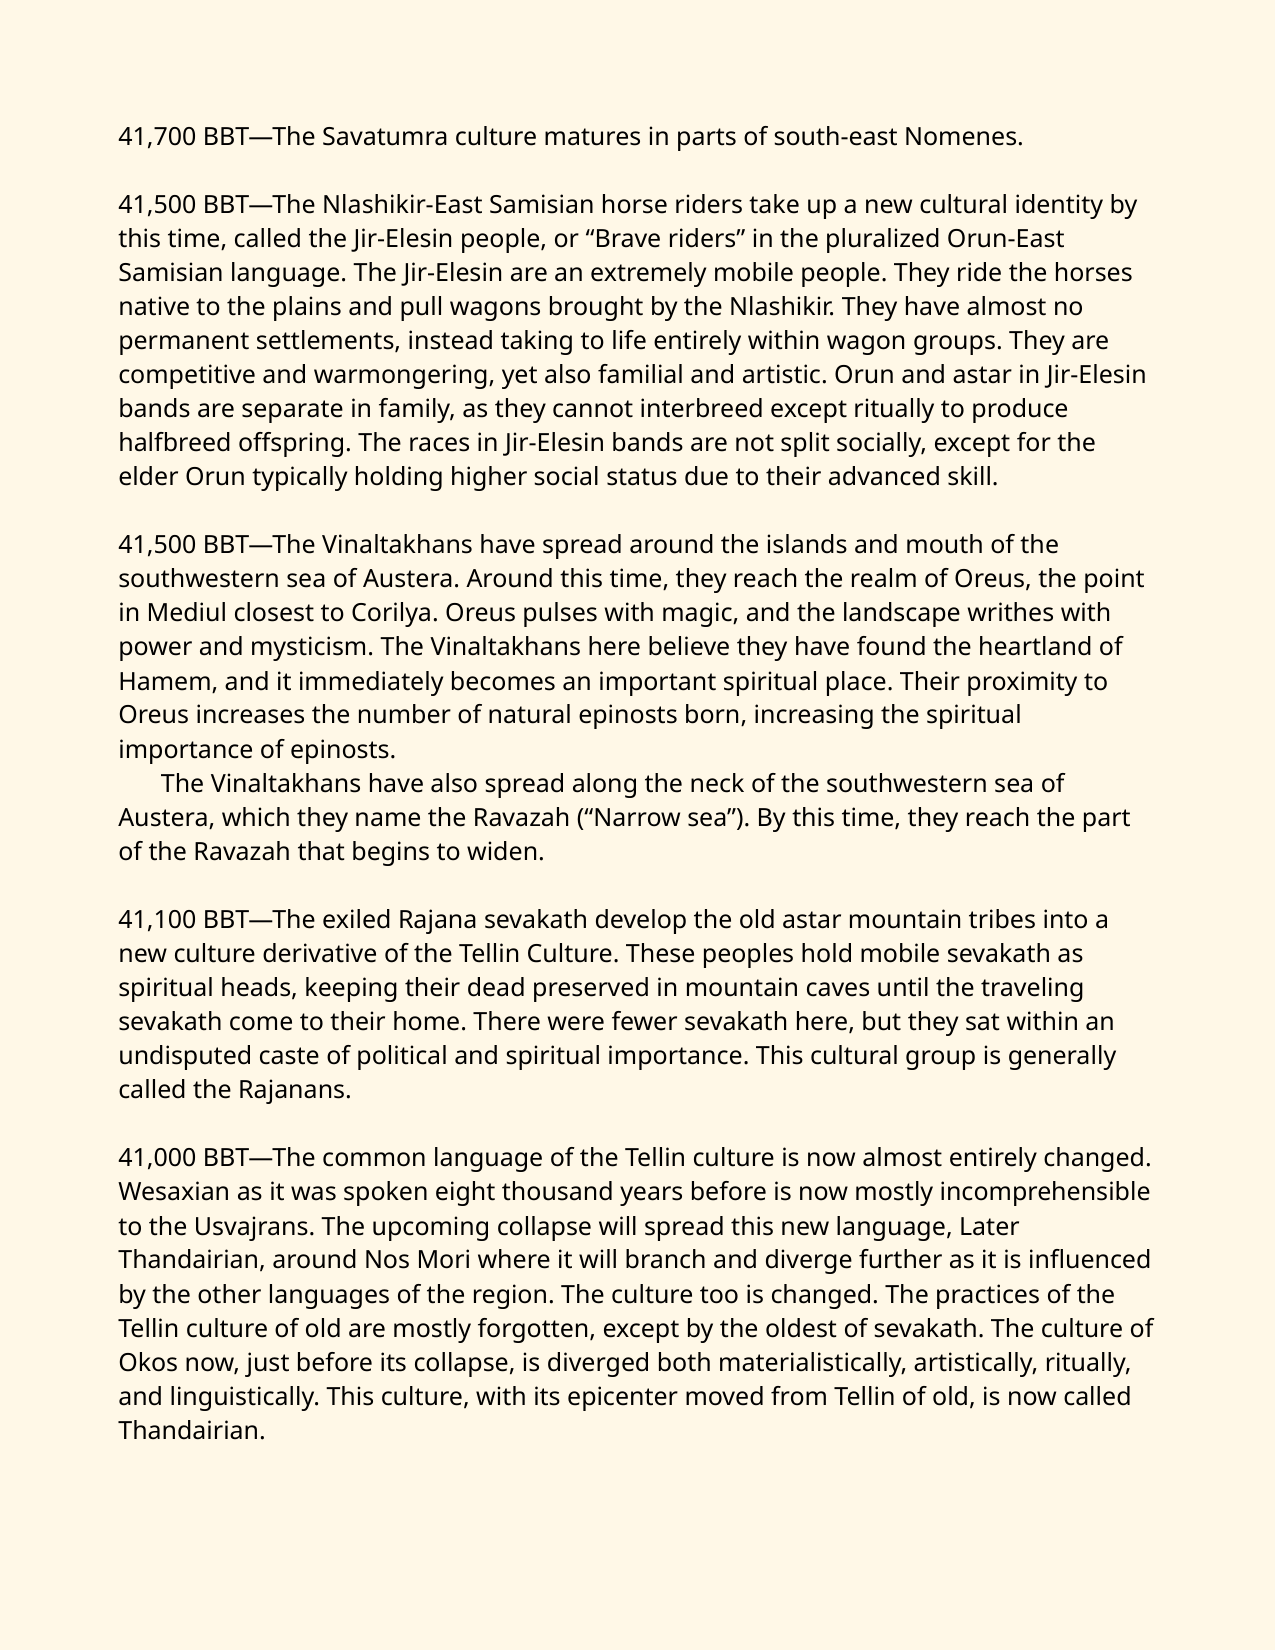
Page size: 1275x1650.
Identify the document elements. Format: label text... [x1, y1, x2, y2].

text 41,000 BBT—The common language of the Tellin culture is now almost entirely changed. Wesaxian as it was spoken eight thousand years before is now mostly incomprehensible to the Usvajrans. The upcoming collapse will spread this new language, Later Thandairian, around Nos Mori where it will branch and diverge further as it is influenced by the other languages of the region. The culture too is changed. The practices of the Tellin culture of old are mostly forgotten, except by the oldest of sevakath. The culture of Okos now, just before its collapse, is diverged both materialistically, artistically, ritually, and linguistically. This culture, with its epicenter moved from Tellin of old, is now called Thandairian. [118, 1140, 1157, 1447]
text 41,500 BBT—The Nlashikir-East Samisian horse riders take up a new cultural identity by this time, called the Jir-Elesin people, or “Brave riders” in the pluralized Orun-East Samisian language. The Jir-Elesin are an extremely mobile people. They ride the horses native to the plains and pull wagons brought by the Nlashikir. They have almost no permanent settlements, instead taking to life entirely within wagon groups. They are competitive and warmongering, yet also familial and artistic. Orun and astar in Jir-Elesin bands are separate in family, as they cannot interbreed except ritually to produce halfbreed offspring. The races in Jir-Elesin bands are not split socially, except for the elder Orun typically holding higher social status due to their advanced skill. [118, 186, 1157, 493]
text 41,100 BBT—The exiled Rajana sevakath develop the old astar mountain tribes into a new culture derivative of the Tellin Culture. These peoples hold mobile sevakath as spiritual heads, keeping their dead preserved in mountain caves until the traveling sevakath come to their home. There were fewer sevakath here, but they sat within an undisputed caste of political and spiritual importance. This cultural group is generally called the Rajanans. [118, 902, 1157, 1106]
text 41,500 BBT—The Vinaltakhans have spread around the islands and mouth of the southwestern sea of Austera. Around this time, they reach the realm of Oreus, the point in Mediul closest to Corilya. Oreus pulses with magic, and the landscape writhes with power and mysticism. The Vinaltakhans here believe they have found the heartland of Hamem, and it immediately becomes an important spiritual place. Their proximity to Oreus increases the number of natural epinosts born, increasing the spiritual importance of epinosts. [118, 527, 1157, 765]
text The Vinaltakhans have also spread along the neck of the southwestern sea of Austera, which they name the Ravazah (“Narrow sea”). By this time, they reach the part of the Ravazah that begins to widen. [118, 765, 1157, 867]
text 41,700 BBT—The Savatumra culture matures in parts of south-east Nomenes. [118, 118, 1157, 152]
